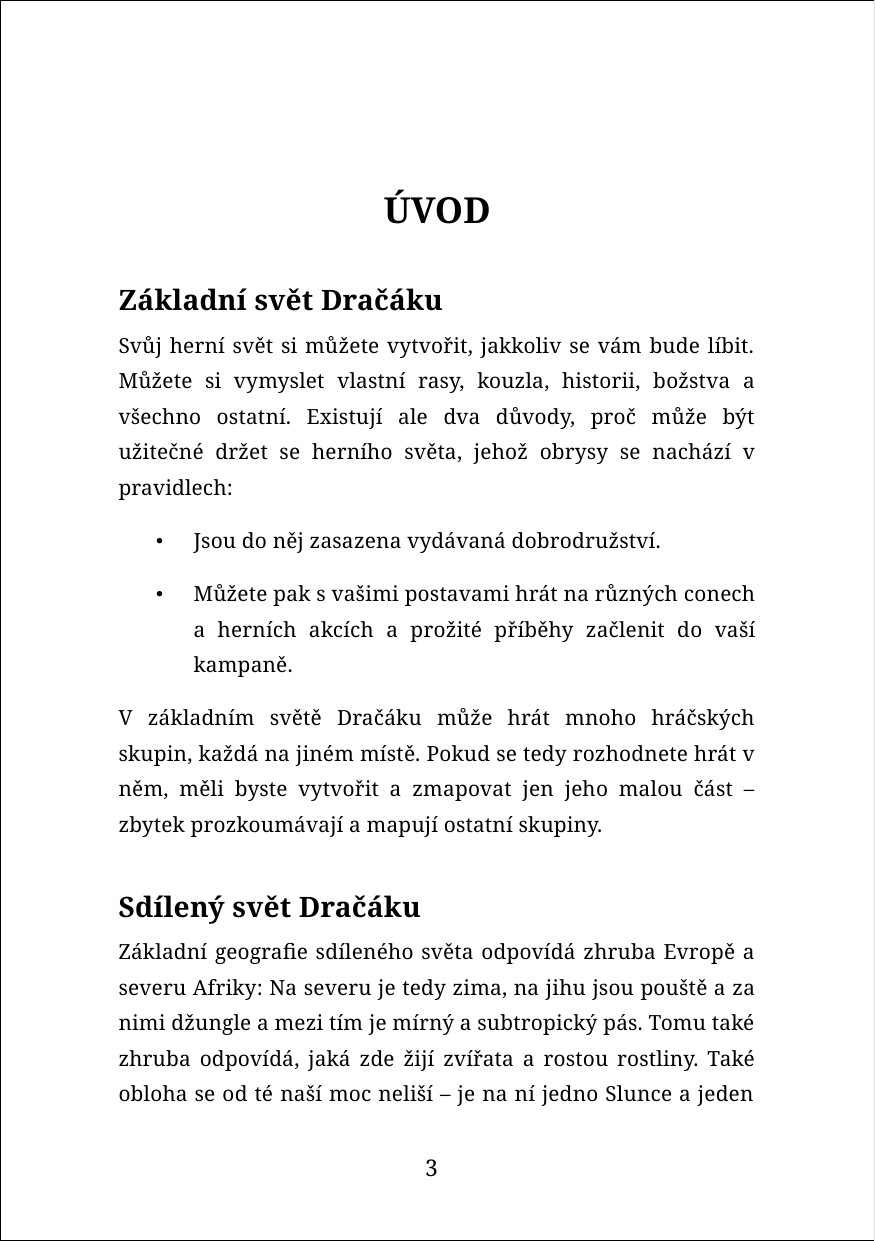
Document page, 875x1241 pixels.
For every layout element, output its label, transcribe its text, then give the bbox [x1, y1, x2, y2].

text V základním světě Dračáku může hrát mnoho hráčských skupin, každá na jiném místě. Pokud se tedy rozhodnete hrát v něm, měli byste vytvořit a zmapovat jen jeho malou část – zbytek prozkoumávají a mapují ostatní skupiny. [118, 703, 756, 838]
text Svůj herní svět si můžete vytvořit, jakkoliv se vám bude líbit. Můžete si vymyslet vlastní rasy, kouzla, historii, božstva a všechno ostatní. Existují ale dva důvody, proč může být užitečné držet se herního světa, jehož obrysy se nachází v pravidlech: [118, 331, 756, 501]
subtitle Základní svět Dračáku [118, 281, 756, 319]
list Můžete pak s vašimi postavami hrát na různých conech a herních akcích a prožité příběhy začlenit do vaší kampaně. [156, 579, 756, 679]
subtitle úvod [118, 166, 756, 239]
list Jsou do něj zasazena vydávaná dobrodružství. [156, 526, 756, 554]
subtitle Sdílený svět Dračáku [118, 887, 756, 925]
text Základní geografie sdíleného světa odpovídá zhruba Evropě a severu Afriky: Na severu je tedy zima, na jihu jsou pouště a za nimi džungle a mezi tím je mírný a subtropický pás. Tomu také zhruba odpovídá, jaká zde žijí zvířata a rostou rostliny. Také obloha se od té naší moc neliší – je na ní jedno Slunce a jeden [118, 937, 756, 1108]
